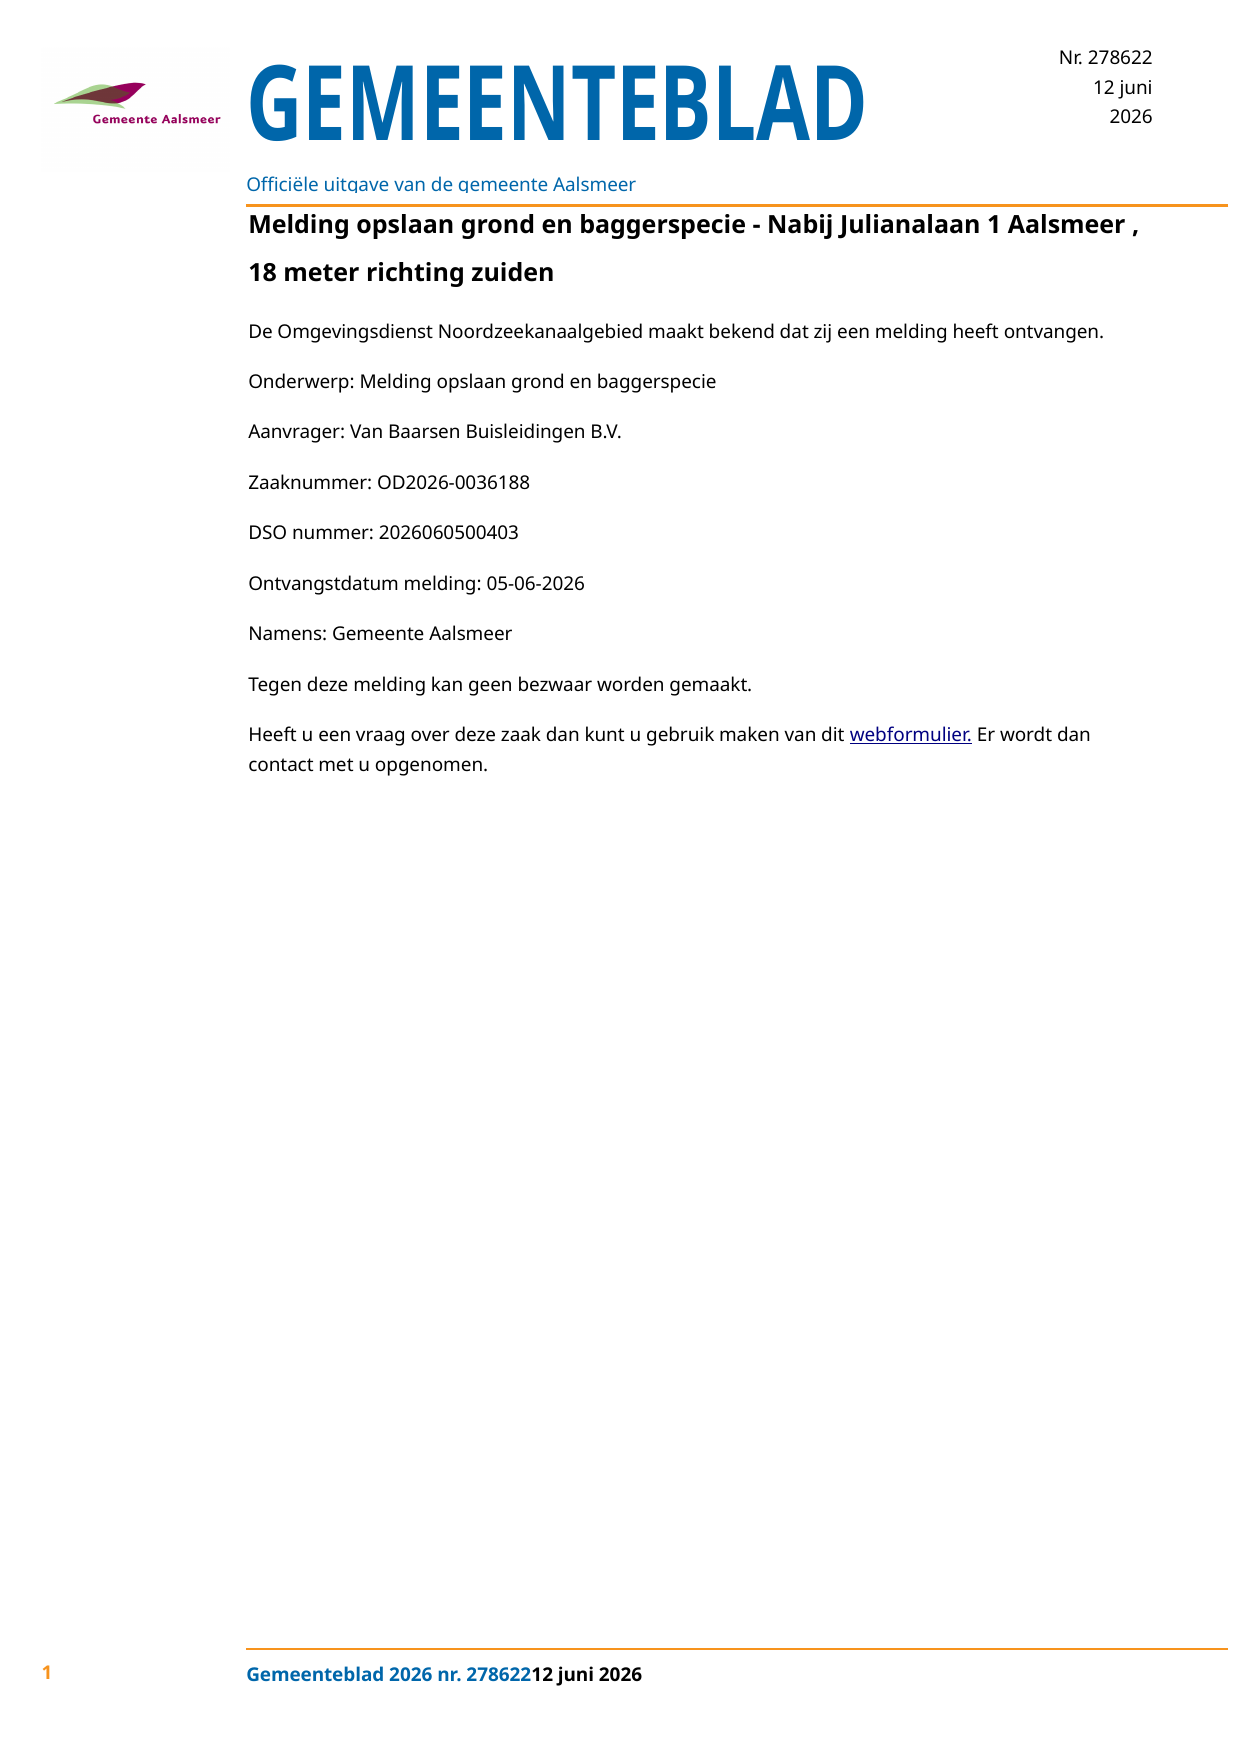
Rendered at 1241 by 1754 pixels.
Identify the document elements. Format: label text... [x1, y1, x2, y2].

text De Omgevingsdienst Noordzeekanaalgebied maakt bekend dat zij een melding heeft ontvangen. [248, 318, 1152, 344]
picture [41, 47, 231, 172]
text DSO nummer: 2026060500403 [248, 519, 1152, 545]
text Tegen deze melding kan geen bezwaar worden gemaakt. [248, 671, 1152, 697]
text Namens: Gemeente Aalsmeer [248, 620, 1152, 646]
text Ontvangstdatum melding: 05-06-2026 [248, 570, 1152, 596]
text Zaaknummer: OD2026-0036188 [248, 469, 1152, 495]
text Heeft u een vraag over deze zaak dan kunt u gebruik maken van dit webformulier. Er wordt dan contact met u opgenomen. [248, 721, 1152, 777]
text Onderwerp: Melding opslaan grond en baggerspecie [248, 368, 1152, 394]
text Aanvrager: Van Baarsen Buisleidingen B.V. [248, 419, 1152, 444]
text Melding opslaan grond en baggerspecie - Nabij Julianalaan 1 Aalsmeer , 18 meter richting zuiden [248, 207, 1152, 288]
